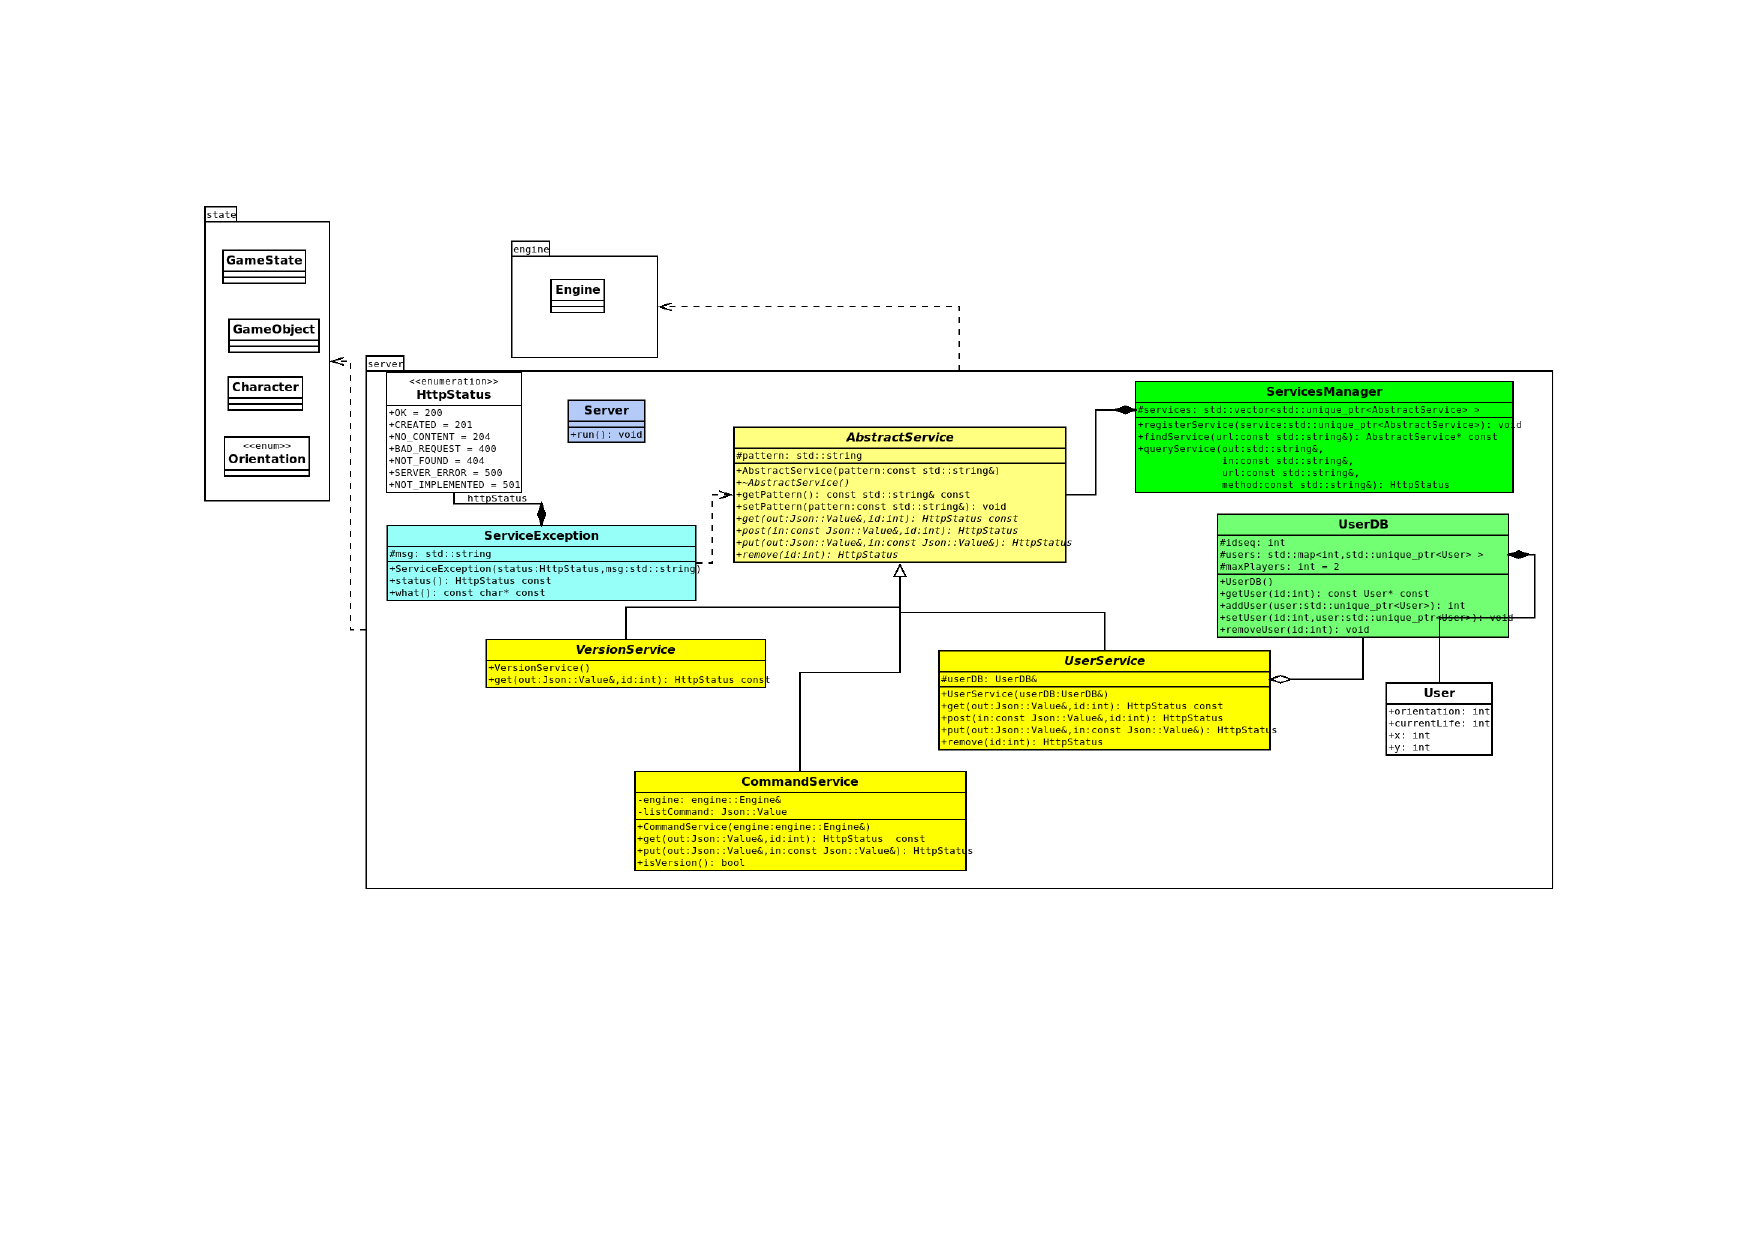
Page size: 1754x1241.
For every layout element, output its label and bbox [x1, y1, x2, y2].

picture [203, 205, 1554, 889]
